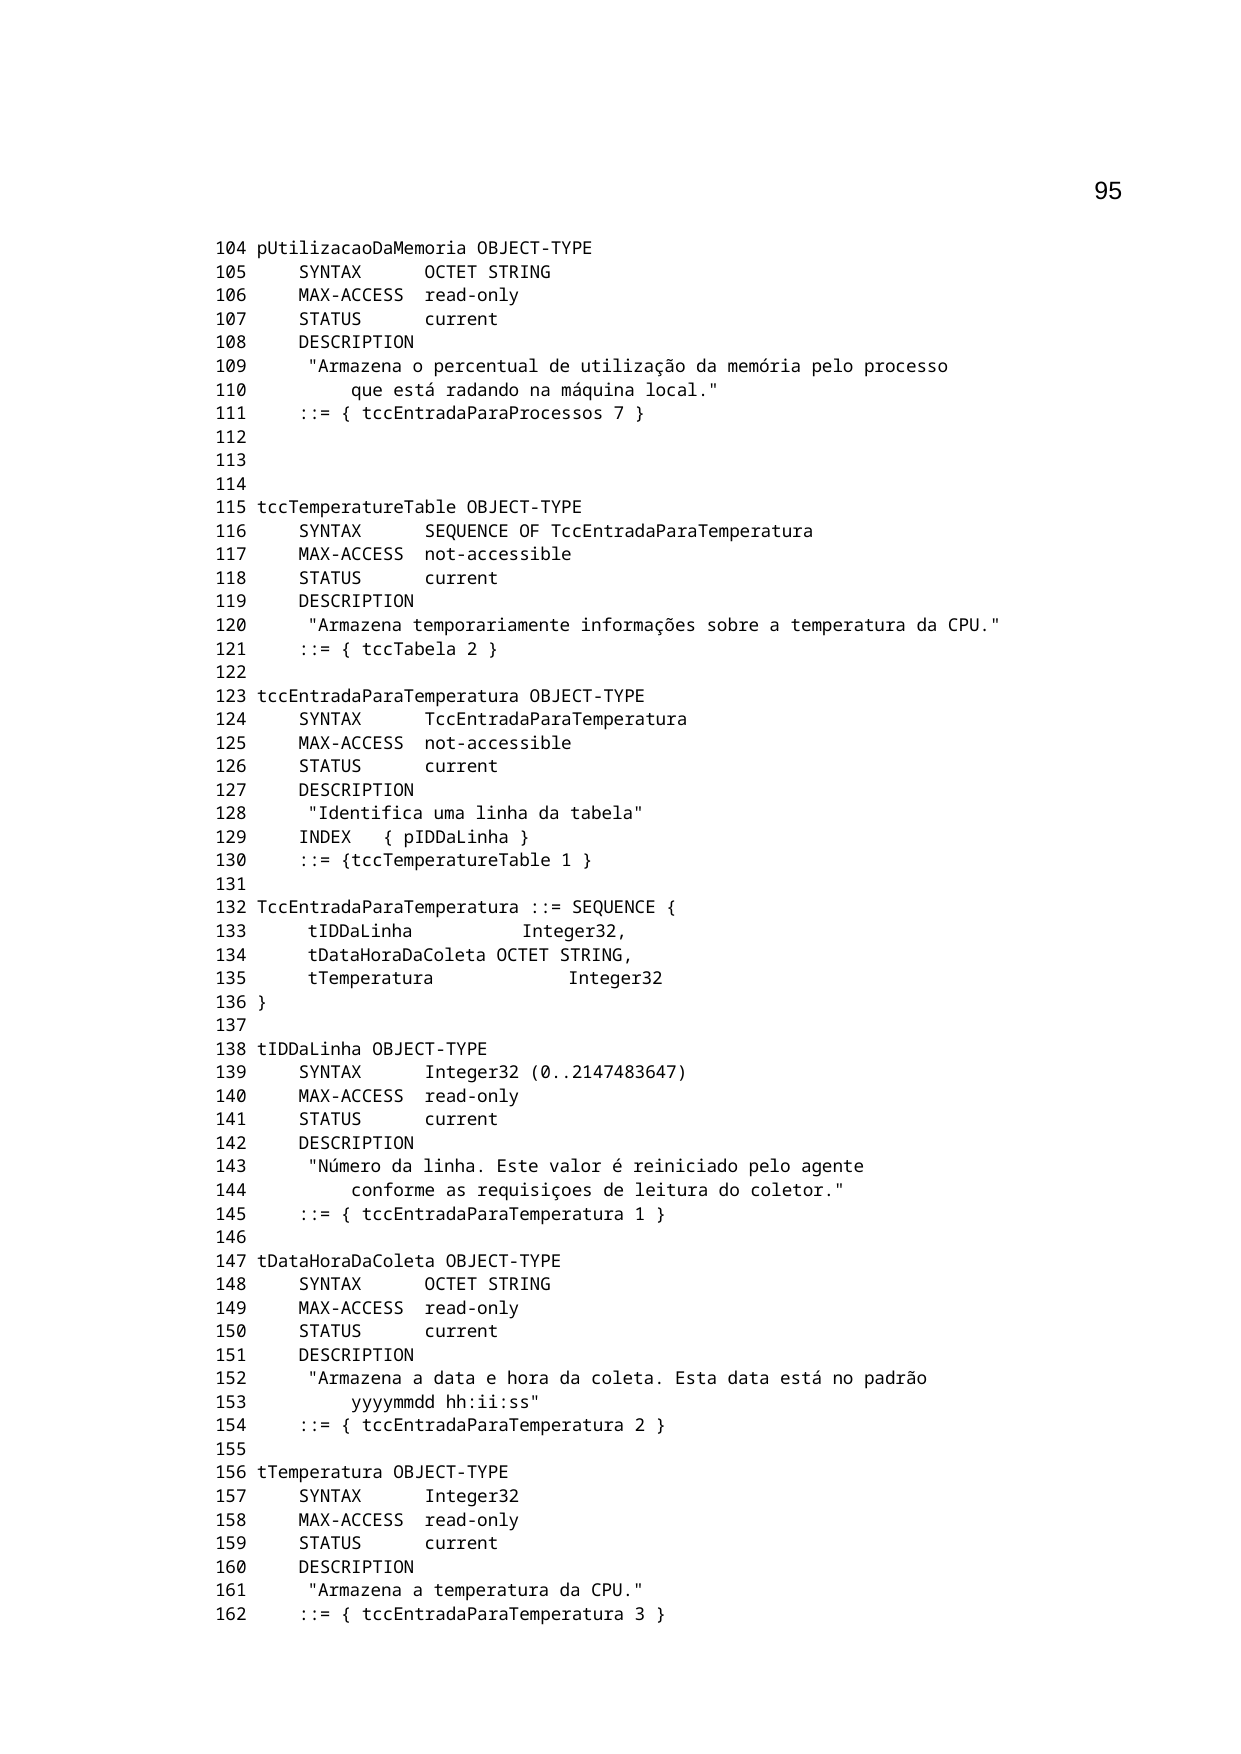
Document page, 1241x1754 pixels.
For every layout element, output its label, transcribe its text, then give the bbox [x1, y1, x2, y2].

list STATUS current [215, 307, 1122, 330]
list tIDDaLinha OBJECT-TYPE [215, 1037, 1122, 1060]
list DESCRIPTION [215, 778, 1122, 801]
list "Armazena temporariamente informações sobre a temperatura da CPU." [215, 613, 1122, 636]
list tTemperatura Integer32 [215, 966, 1122, 989]
list SYNTAX OCTET STRING [215, 260, 1122, 283]
list "Armazena o percentual de utilização da memória pelo processo [215, 354, 1122, 377]
list pUtilizacaoDaMemoria OBJECT-TYPE [215, 236, 1122, 260]
list DESCRIPTION [215, 589, 1122, 613]
list "Número da linha. Este valor é reiniciado pelo agente [215, 1154, 1122, 1178]
list TccEntradaParaTemperatura ::= SEQUENCE { [215, 895, 1122, 919]
list STATUS current [215, 1107, 1122, 1131]
list ::= {tccTemperatureTable 1 } [215, 848, 1122, 872]
list tIDDaLinha Integer32, [215, 919, 1122, 942]
list ::= { tccEntradaParaTemperatura 3 } [215, 1602, 1122, 1625]
list conforme as requisiçoes de leitura do coletor." [215, 1178, 1122, 1201]
list SYNTAX TccEntradaParaTemperatura [215, 707, 1122, 731]
list DESCRIPTION [215, 1343, 1122, 1366]
list "Identifica uma linha da tabela" [215, 801, 1122, 825]
list tccEntradaParaTemperatura OBJECT-TYPE [215, 683, 1122, 707]
list SYNTAX Integer32 [215, 1484, 1122, 1507]
list tDataHoraDaColeta OBJECT-TYPE [215, 1248, 1122, 1272]
list ::= { tccEntradaParaTemperatura 1 } [215, 1201, 1122, 1225]
list STATUS current [215, 566, 1122, 589]
list "Armazena a data e hora da coleta. Esta data está no padrão [215, 1366, 1122, 1390]
list "Armazena a temperatura da CPU." [215, 1578, 1122, 1602]
list MAX-ACCESS read-only [215, 1084, 1122, 1107]
list yyyymmdd hh:ii:ss" [215, 1390, 1122, 1413]
list ::= { tccTabela 2 } [215, 636, 1122, 660]
list tDataHoraDaColeta OCTET STRING, [215, 942, 1122, 966]
list DESCRIPTION [215, 330, 1122, 354]
list SYNTAX Integer32 (0..2147483647) [215, 1060, 1122, 1084]
list SYNTAX OCTET STRING [215, 1272, 1122, 1296]
list DESCRIPTION [215, 1131, 1122, 1154]
list STATUS current [215, 754, 1122, 778]
list } [215, 989, 1122, 1013]
list MAX-ACCESS read-only [215, 1507, 1122, 1531]
list que está radando na máquina local." [215, 377, 1122, 401]
list INDEX { pIDDaLinha } [215, 825, 1122, 848]
list MAX-ACCESS read-only [215, 1296, 1122, 1319]
list MAX-ACCESS not-accessible [215, 731, 1122, 754]
list SYNTAX SEQUENCE OF TccEntradaParaTemperatura [215, 519, 1122, 542]
list DESCRIPTION [215, 1554, 1122, 1578]
list tccTemperatureTable OBJECT-TYPE [215, 495, 1122, 519]
list MAX-ACCESS not-accessible [215, 542, 1122, 566]
list ::= { tccEntradaParaProcessos 7 } [215, 401, 1122, 424]
list tTemperatura OBJECT-TYPE [215, 1460, 1122, 1484]
list STATUS current [215, 1319, 1122, 1343]
list STATUS current [215, 1531, 1122, 1554]
list ::= { tccEntradaParaTemperatura 2 } [215, 1413, 1122, 1437]
list MAX-ACCESS read-only [215, 283, 1122, 307]
